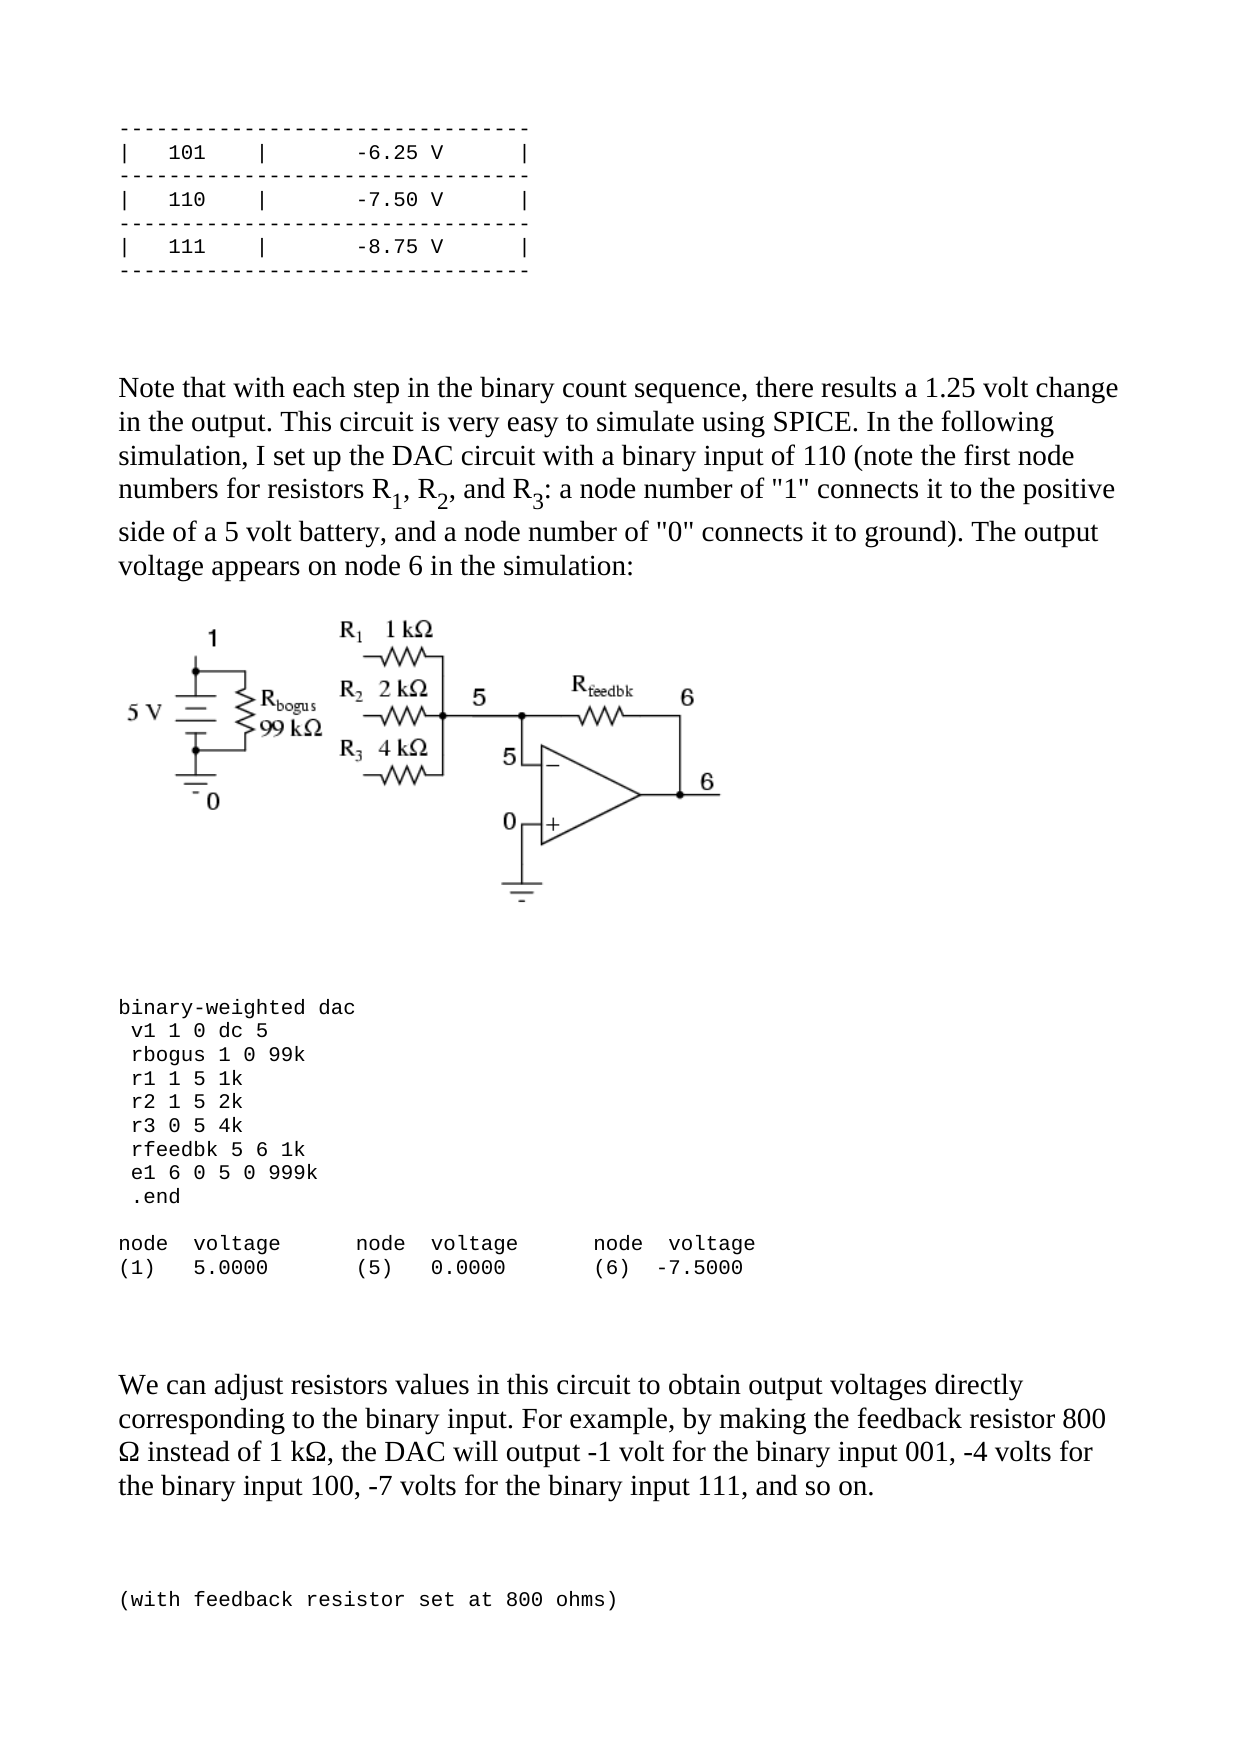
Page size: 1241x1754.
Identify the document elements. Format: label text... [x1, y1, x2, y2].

text --------------------------------- [118, 213, 1122, 236]
text (1) 5.0000 (5) 0.0000 (6) -7.5000 [118, 1257, 1122, 1281]
text rbogus 1 0 99k [118, 1044, 1122, 1068]
text binary-weighted dac [118, 997, 1122, 1020]
text v1 1 0 dc 5 [118, 1020, 1122, 1044]
text | 101 | -6.25 V | [118, 142, 1122, 165]
text r1 1 5 1k [118, 1068, 1122, 1091]
text e1 6 0 5 0 999k [118, 1162, 1122, 1186]
text rfeedbk 5 6 1k [118, 1139, 1122, 1162]
text --------------------------------- [118, 118, 1122, 142]
text --------------------------------- [118, 260, 1122, 284]
text r2 1 5 2k [118, 1091, 1122, 1115]
text (with feedback resistor set at 800 ohms) [118, 1589, 1122, 1612]
text node voltage node voltage node voltage [118, 1233, 1122, 1257]
text We can adjust resistors values in this circuit to obtain output voltages directly corresponding to the binary input. For example, by making the feedback resistor 800 Ω instead of 1 kΩ, the DAC will output -1 volt for the binary input 001, -4 volts for the binary input 100, -7 volts for the binary input 111, and so on. [118, 1367, 1122, 1502]
text Note that with each step in the binary count sequence, there results a 1.25 volt change in the output. This circuit is very easy to simulate using SPICE. In the following simulation, I set up the DAC circuit with a binary input of 110 (note the first node numbers for resistors R1, R2, and R3: a node number of "1" connects it to the positive side of a 5 volt battery, and a node number of "0" connects it to ground). The output voltage appears on node 6 in the simulation: [118, 371, 1122, 582]
text | 110 | -7.50 V | [118, 189, 1122, 213]
picture [118, 611, 728, 910]
text | 111 | -8.75 V | [118, 236, 1122, 260]
text --------------------------------- [118, 165, 1122, 189]
text r3 0 5 4k [118, 1115, 1122, 1139]
text .end [118, 1186, 1122, 1209]
